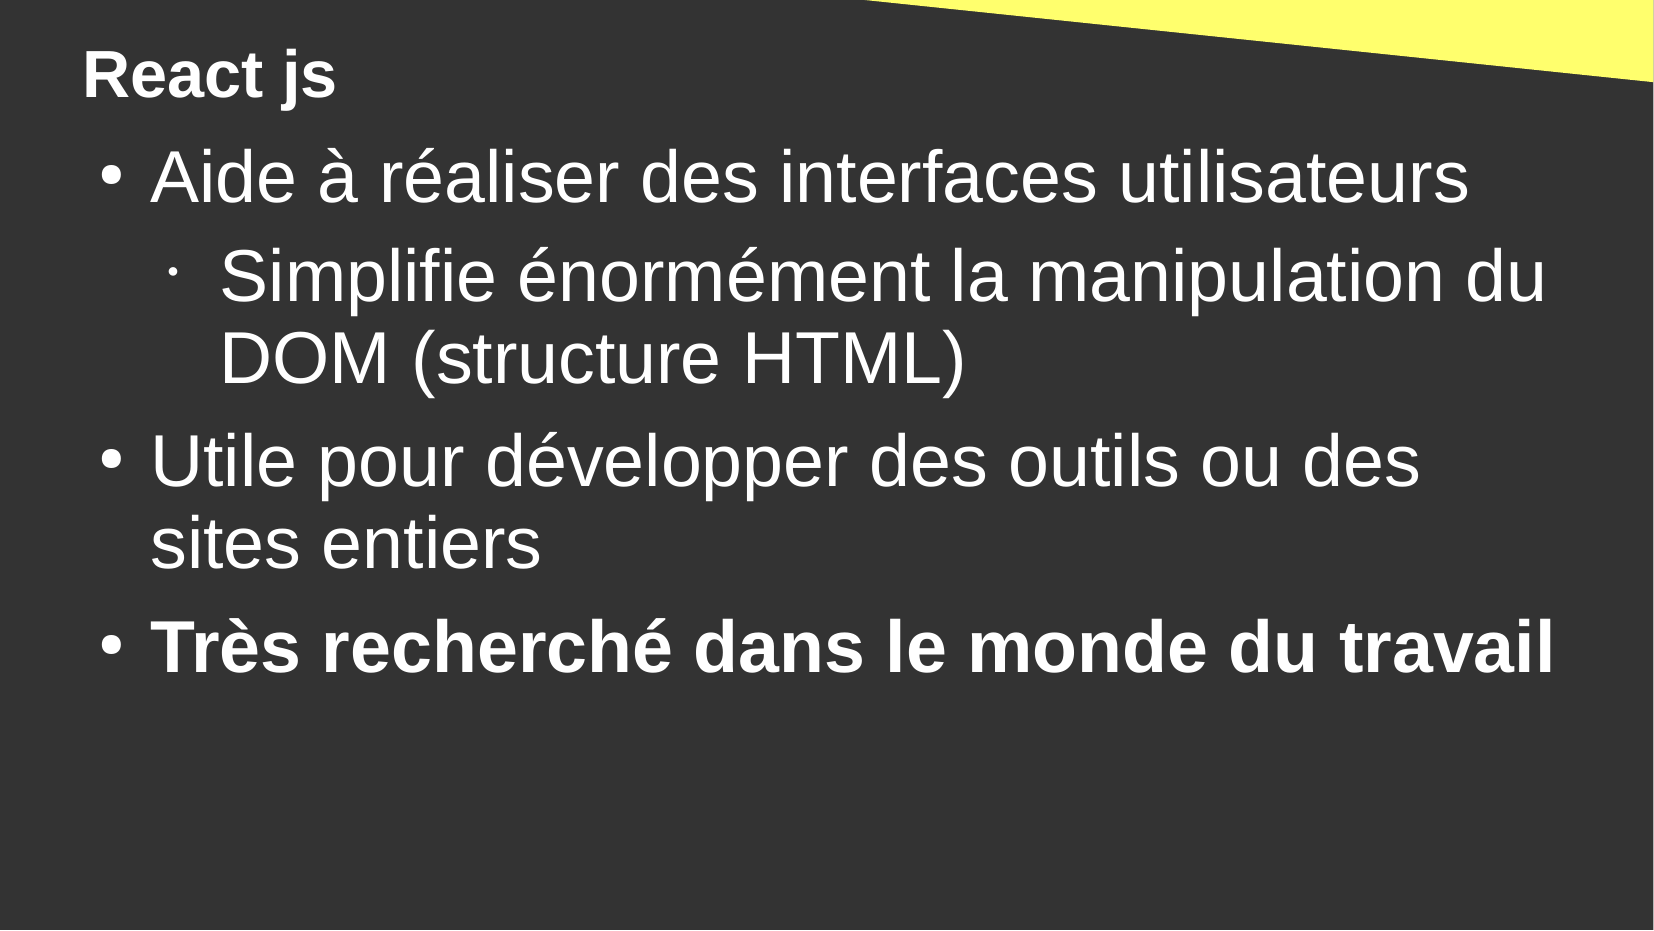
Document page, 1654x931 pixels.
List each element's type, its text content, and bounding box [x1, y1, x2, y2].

text_box [864, 0, 1654, 83]
title React js [82, 37, 1571, 114]
list Aide à réaliser des interfaces utilisateurs Simplifie énormément la manipulation du DOM (structure HTML) Utile pour développer des outils ou des sites entiers Très recherché dans le monde du travail [80, 135, 1569, 721]
